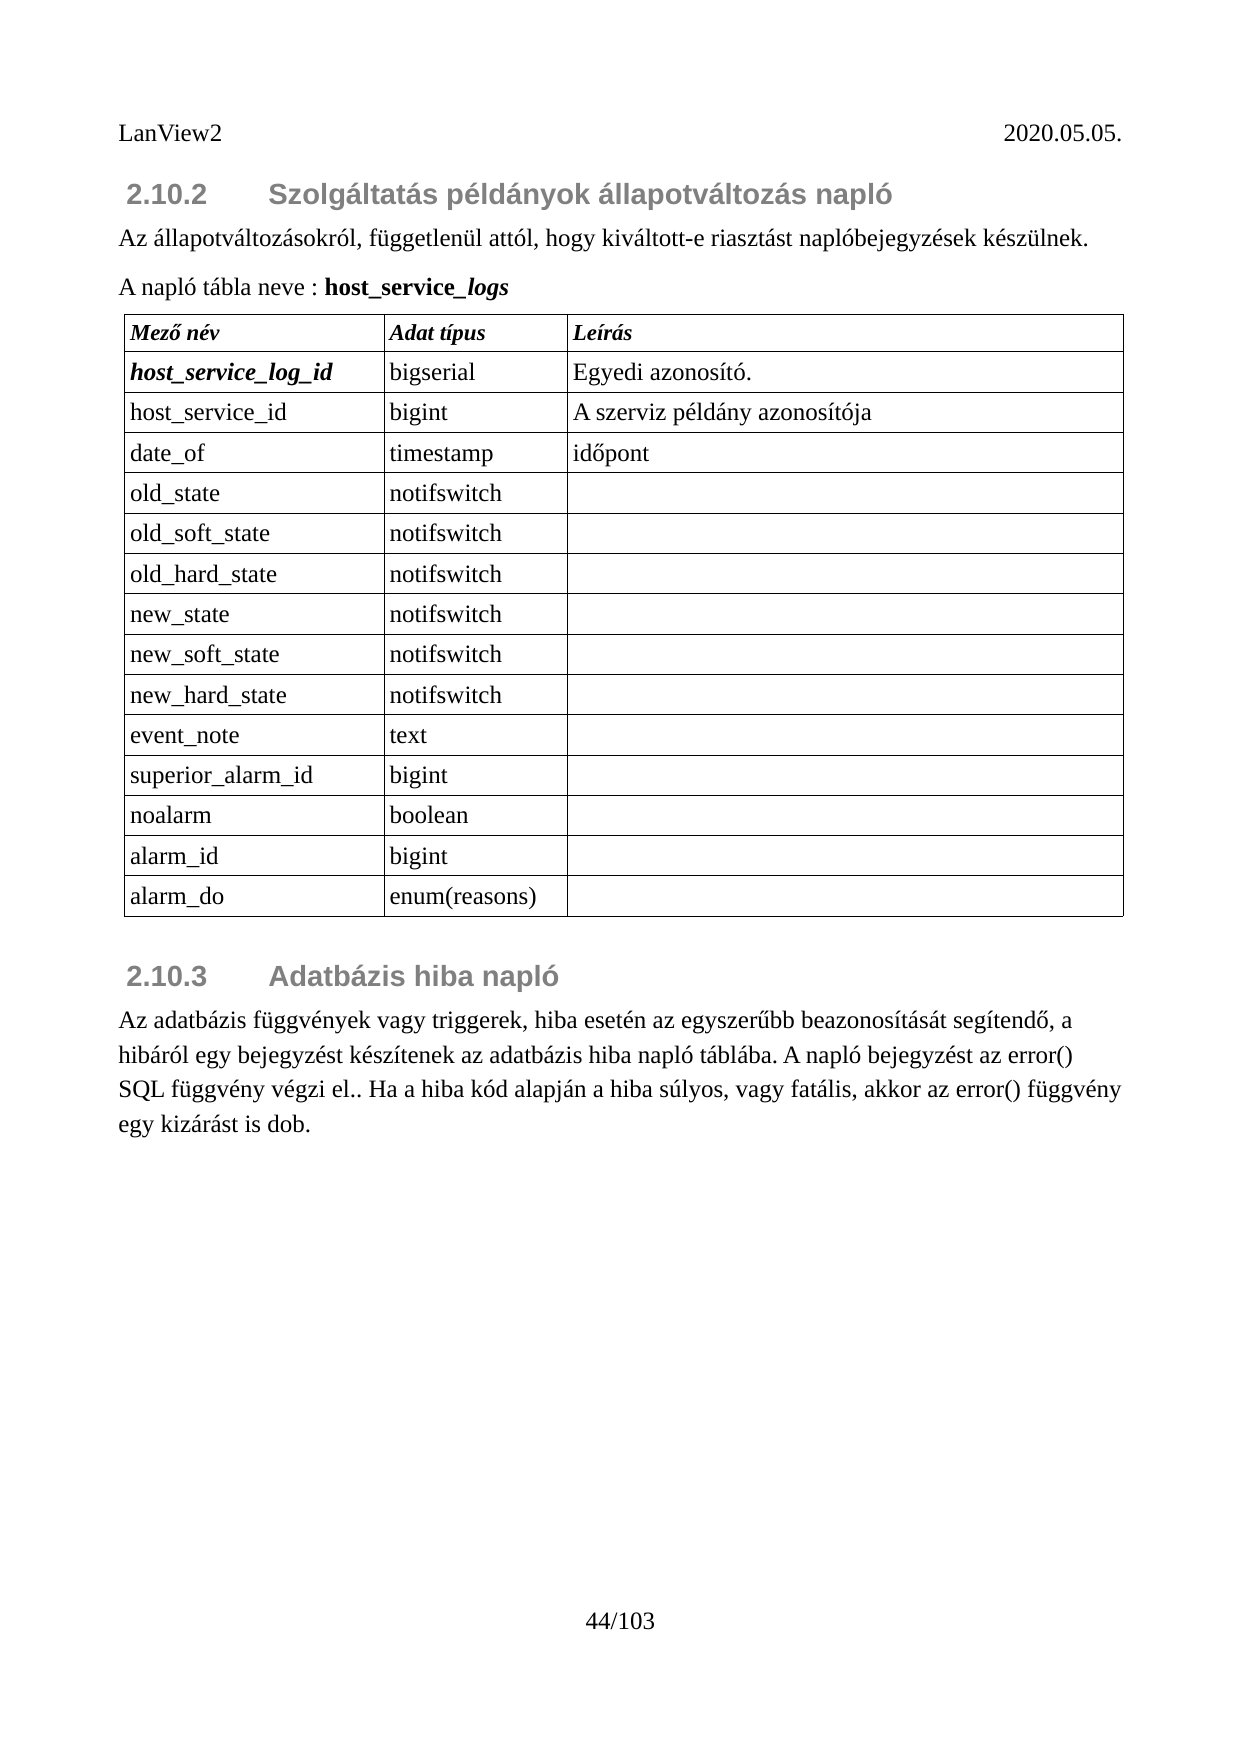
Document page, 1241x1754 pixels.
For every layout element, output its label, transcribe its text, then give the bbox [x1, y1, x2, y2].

table_header Mező név [125, 315, 384, 351]
table_cell [568, 836, 1123, 875]
table_cell A szerviz példány azonosítója [568, 393, 1123, 432]
table_cell [568, 594, 1123, 633]
table_cell new_soft_state [125, 635, 384, 674]
table_cell event_note [125, 715, 384, 754]
table_cell notifswitch [385, 514, 567, 553]
table_cell bigserial [385, 352, 567, 392]
table_cell alarm_id [125, 836, 384, 875]
table_cell host_service_id [125, 393, 384, 432]
table_cell [568, 554, 1123, 593]
table_cell date_of [125, 433, 384, 472]
table_cell notifswitch [385, 675, 567, 714]
table_cell new_hard_state [125, 675, 384, 714]
table_header Leírás [568, 315, 1123, 351]
table_cell [568, 514, 1123, 553]
table_cell időpont [568, 433, 1123, 472]
table_cell notifswitch [385, 473, 567, 513]
table_cell bigint [385, 756, 567, 795]
table_cell boolean [385, 796, 567, 835]
table_cell Egyedi azonosító. [568, 352, 1123, 392]
text A napló tábla neve : host_service_logs [118, 272, 1122, 301]
table_cell [568, 675, 1123, 714]
table_cell new_state [125, 594, 384, 633]
table_cell notifswitch [385, 635, 567, 674]
table_cell host_service_log_id [125, 352, 384, 392]
table_cell [568, 715, 1123, 754]
table_cell [568, 876, 1123, 916]
table_cell alarm_do [125, 876, 384, 916]
table_cell text [385, 715, 567, 754]
table_cell bigint [385, 836, 567, 875]
table_cell old_hard_state [125, 554, 384, 593]
table_cell old_soft_state [125, 514, 384, 553]
table_cell timestamp [385, 433, 567, 472]
table_cell [568, 473, 1123, 513]
table_cell old_state [125, 473, 384, 513]
table_cell [568, 796, 1123, 835]
subtitle Adatbázis hiba napló [118, 959, 1122, 993]
table_cell notifswitch [385, 594, 567, 633]
table_cell bigint [385, 393, 567, 432]
table_cell enum(reasons) [385, 876, 567, 916]
table_cell [568, 756, 1123, 795]
table_cell noalarm [125, 796, 384, 835]
table_cell [568, 635, 1123, 674]
text Az állapotváltozásokról, függetlenül attól, hogy kiváltott-e riasztást naplóbejegyzések készülnek. [118, 223, 1122, 252]
table_cell notifswitch [385, 554, 567, 593]
table_header Adat típus [385, 315, 567, 351]
table_cell superior_alarm_id [125, 756, 384, 795]
text Az adatbázis függvények vagy triggerek, hiba esetén az egyszerűbb beazonosítását segítendő, a hibáról egy bejegyzést készítenek az adatbázis hiba napló táblába. A napló bejegyzést az error() SQL függvény végzi el.. Ha a hiba kód alapján a hiba súlyos, vagy fatális, akkor az error() függvény egy kizárást is dob. [118, 1005, 1122, 1137]
subtitle Szolgáltatás példányok állapotváltozás napló [118, 177, 1122, 211]
